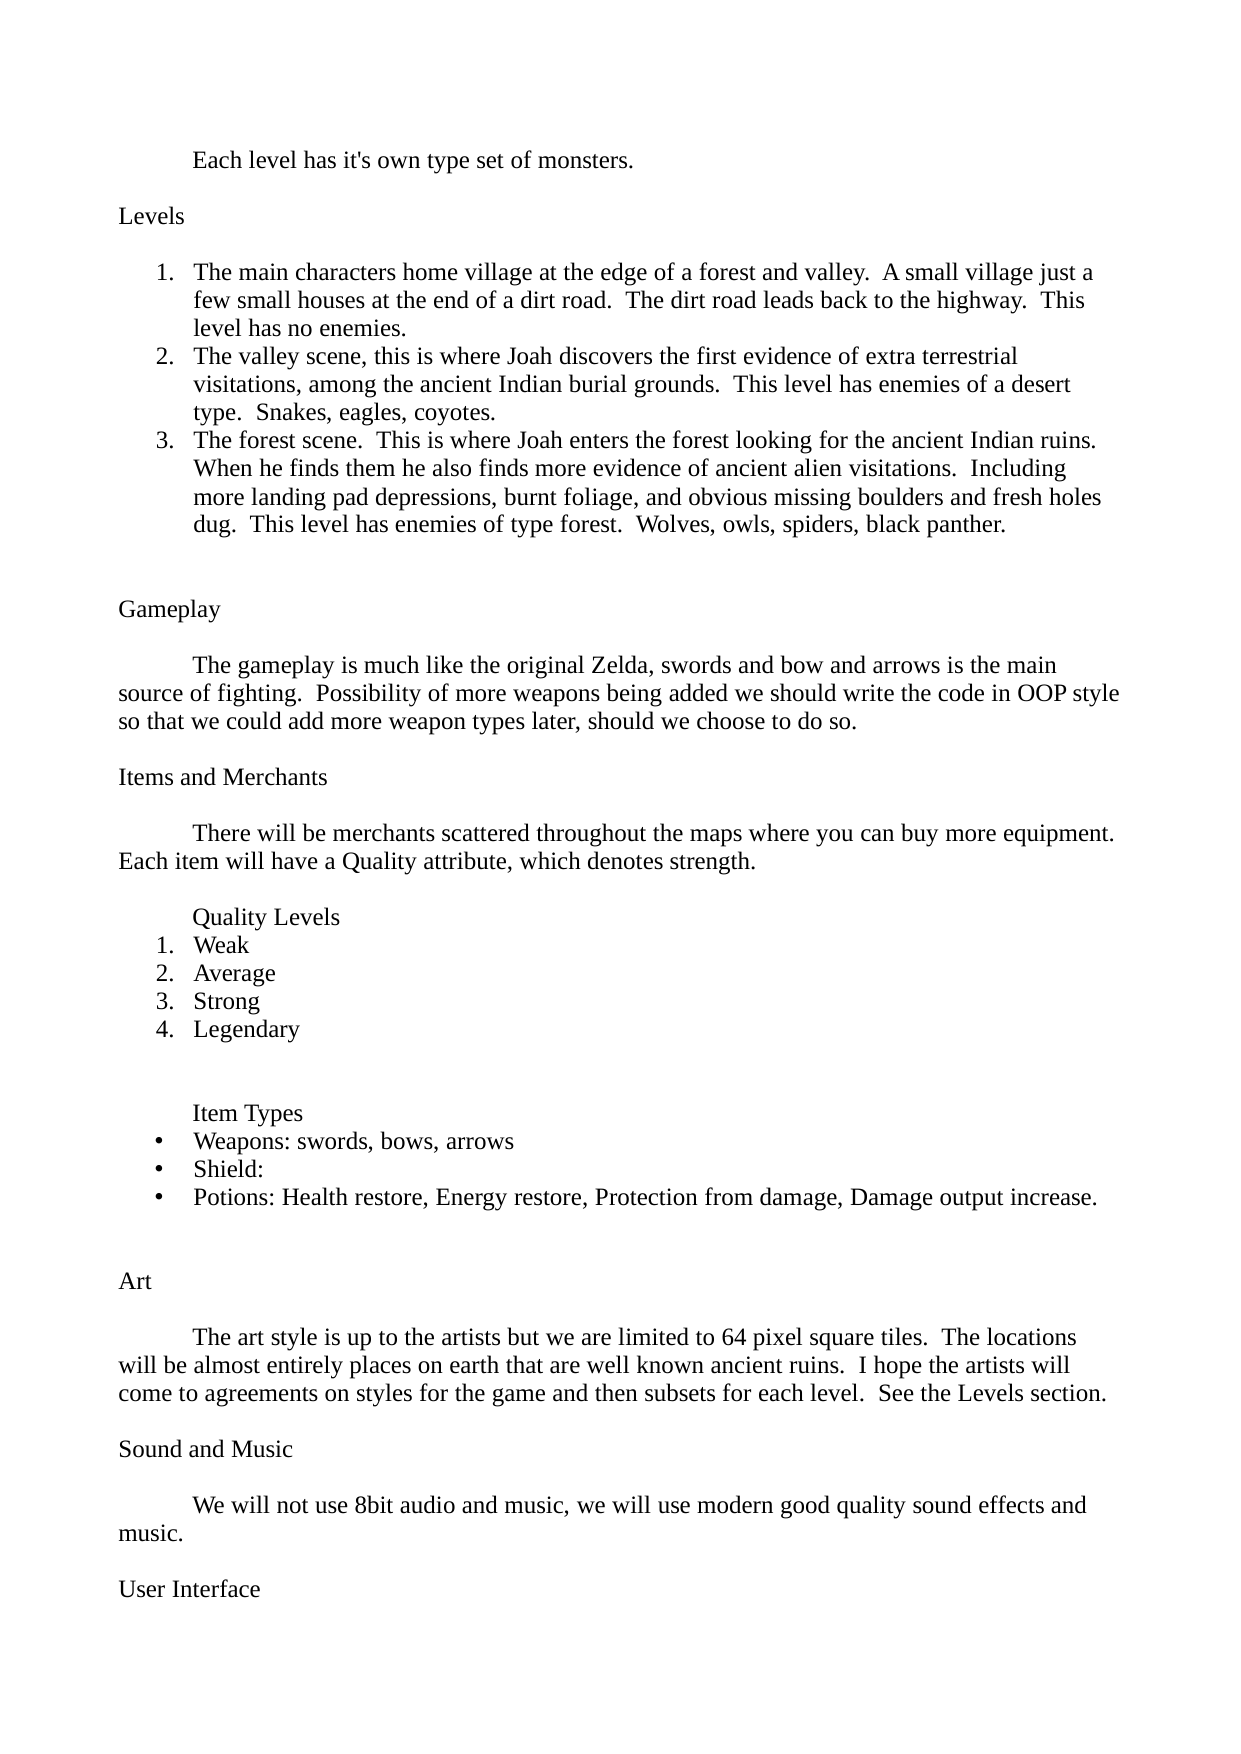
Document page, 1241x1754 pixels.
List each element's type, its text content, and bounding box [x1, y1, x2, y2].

list Legendary [156, 1015, 1122, 1043]
text User Interface [118, 1575, 1122, 1603]
text Art [118, 1267, 1122, 1295]
list Weak [156, 931, 1122, 959]
text Quality Levels [118, 903, 1122, 931]
text There will be merchants scattered throughout the maps where you can buy more equipment. Each item will have a Quality attribute, which denotes strength. [118, 819, 1122, 875]
text Item Types [118, 1099, 1122, 1127]
list The forest scene. This is where Joah enters the forest looking for the ancient Indian ruins. When he finds them he also finds more evidence of ancient alien visitations. Including more landing pad depressions, burnt foliage, and obvious missing boulders and fresh holes dug. This level has enemies of type forest. Wolves, owls, spiders, black panther. [156, 426, 1122, 538]
list Average [156, 959, 1122, 987]
list Weapons: swords, bows, arrows [154, 1127, 1122, 1155]
text Gameplay [118, 594, 1122, 622]
list Potions: Health restore, Energy restore, Protection from damage, Damage output increase. [154, 1183, 1122, 1211]
list Strong [156, 987, 1122, 1015]
text Levels [118, 202, 1122, 230]
text We will not use 8bit audio and music, we will use modern good quality sound effects and music. [118, 1491, 1122, 1547]
text Each level has it's own type set of monsters. [118, 146, 1122, 174]
text Items and Merchants [118, 763, 1122, 791]
list The valley scene, this is where Joah discovers the first evidence of extra terrestrial visitations, among the ancient Indian burial grounds. This level has enemies of a desert type. Snakes, eagles, coyotes. [156, 342, 1122, 426]
list The main characters home village at the edge of a forest and valley. A small village just a few small houses at the end of a dirt road. The dirt road leads back to the highway. This level has no enemies. [156, 258, 1122, 342]
text Sound and Music [118, 1435, 1122, 1463]
text The art style is up to the artists but we are limited to 64 pixel square tiles. The locations will be almost entirely places on earth that are well known ancient ruins. I hope the artists will come to agreements on styles for the game and then subsets for each level. See the Levels section. [118, 1323, 1122, 1407]
text The gameplay is much like the original Zelda, swords and bow and arrows is the main source of fighting. Possibility of more weapons being added we should write the code in OOP style so that we could add more weapon types later, should we choose to do so. [118, 651, 1122, 734]
list Shield: [154, 1155, 1122, 1183]
